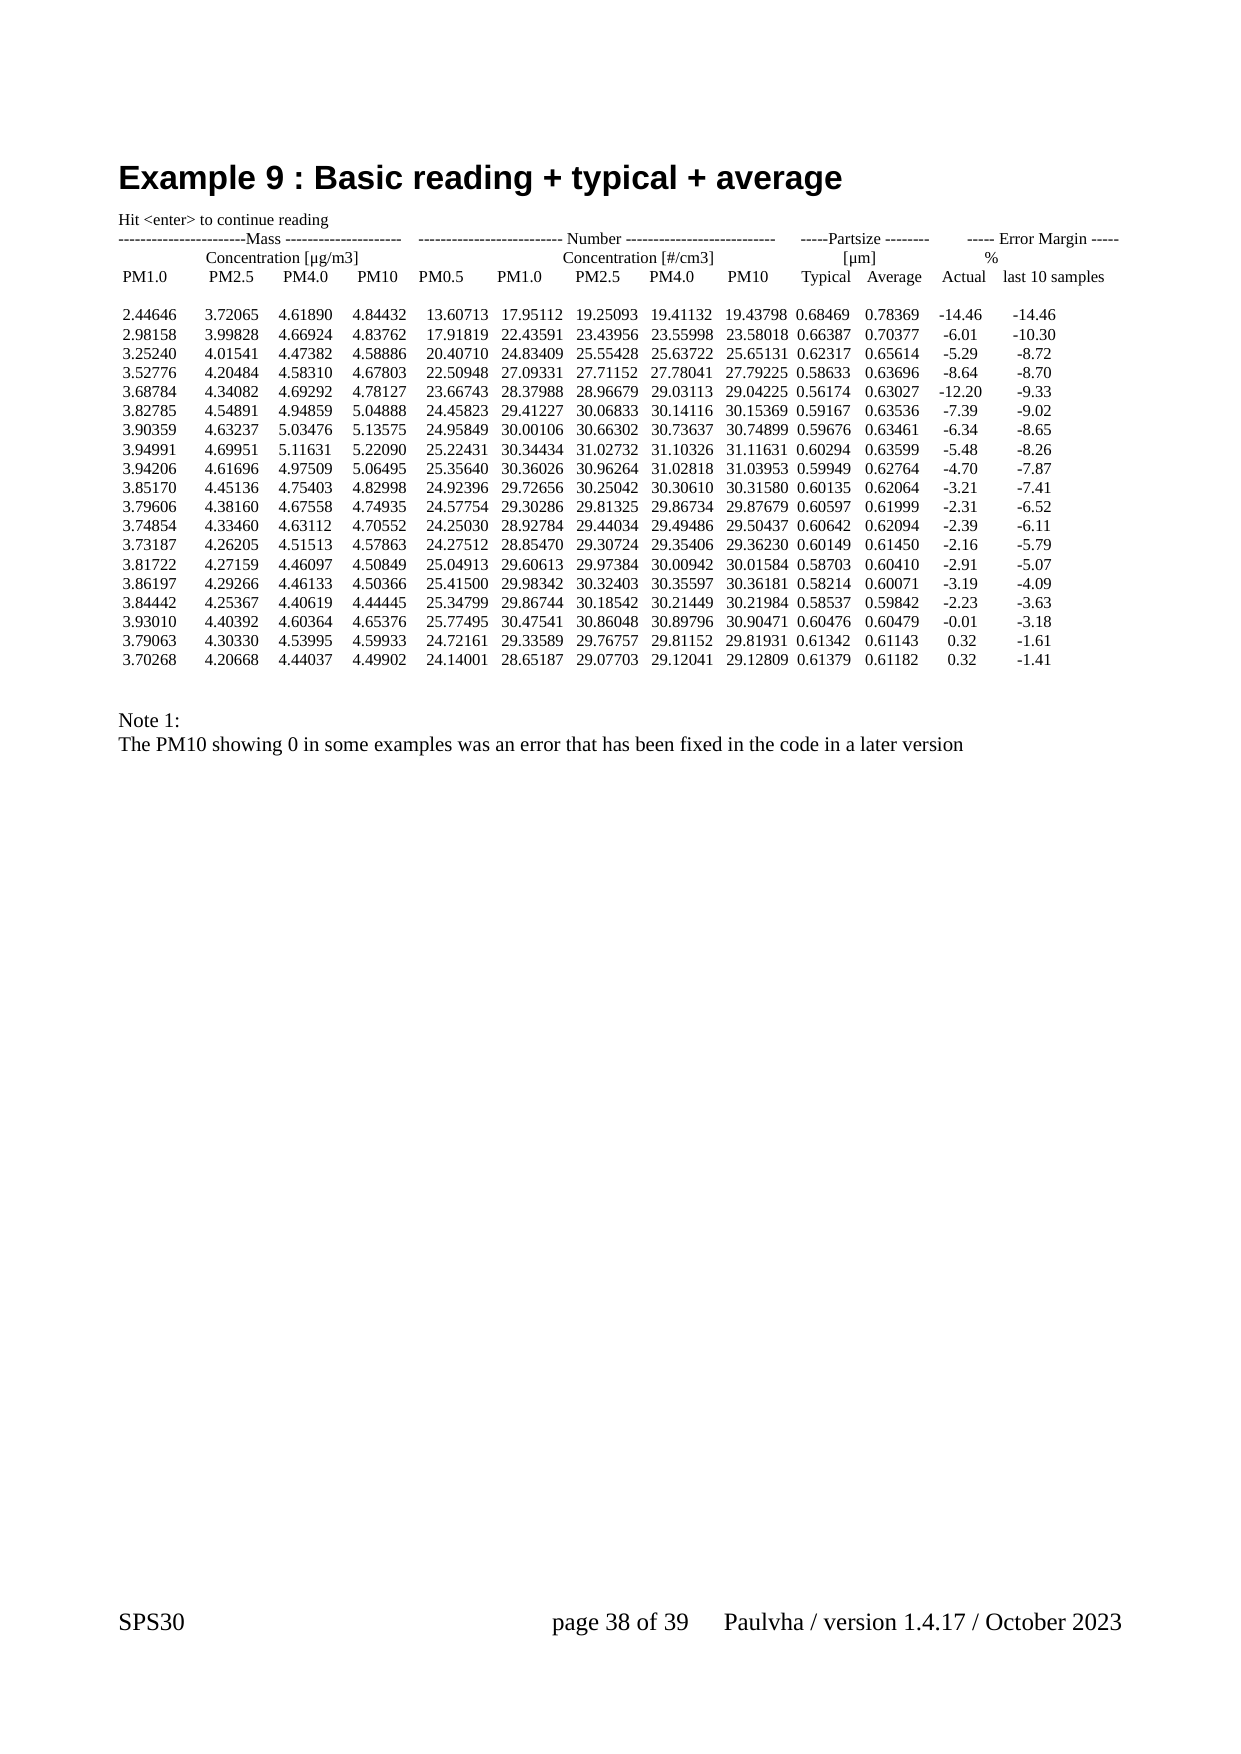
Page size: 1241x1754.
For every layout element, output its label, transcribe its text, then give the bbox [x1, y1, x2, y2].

text 3.70268 4.20668 4.44037 4.49902 24.14001 28.65187 29.07703 29.12041 29.12809 0.61379 0.61182 0.32 -1.41 [118, 650, 1122, 669]
text 3.73187 4.26205 4.51513 4.57863 24.27512 28.85470 29.30724 29.35406 29.36230 0.60149 0.61450 -2.16 -5.79 [118, 535, 1122, 554]
text The PM10 showing 0 in some examples was an error that has been fixed in the code in a later version [118, 732, 1122, 756]
text 3.82785 4.54891 4.94859 5.04888 24.45823 29.41227 30.06833 30.14116 30.15369 0.59167 0.63536 -7.39 -9.02 [118, 401, 1122, 420]
text Note 1: [118, 708, 1122, 732]
text 3.85170 4.45136 4.75403 4.82998 24.92396 29.72656 30.25042 30.30610 30.31580 0.60135 0.62064 -3.21 -7.41 [118, 478, 1122, 497]
text 3.93010 4.40392 4.60364 4.65376 25.77495 30.47541 30.86048 30.89796 30.90471 0.60476 0.60479 -0.01 -3.18 [118, 612, 1122, 631]
text 3.81722 4.27159 4.46097 4.50849 25.04913 29.60613 29.97384 30.00942 30.01584 0.58703 0.60410 -2.91 -5.07 [118, 554, 1122, 573]
text 3.25240 4.01541 4.47382 4.58886 20.40710 24.83409 25.55428 25.63722 25.65131 0.62317 0.65614 -5.29 -8.72 [118, 343, 1122, 363]
text Hit <enter> to continue reading [118, 209, 1122, 228]
text 3.79606 4.38160 4.67558 4.74935 24.57754 29.30286 29.81325 29.86734 29.87679 0.60597 0.61999 -2.31 -6.52 [118, 497, 1122, 516]
text 3.84442 4.25367 4.40619 4.44445 25.34799 29.86744 30.18542 30.21449 30.21984 0.58537 0.59842 -2.23 -3.63 [118, 593, 1122, 612]
text 3.94206 4.61696 4.97509 5.06495 25.35640 30.36026 30.96264 31.02818 31.03953 0.59949 0.62764 -4.70 -7.87 [118, 458, 1122, 478]
text 3.86197 4.29266 4.46133 4.50366 25.41500 29.98342 30.32403 30.35597 30.36181 0.58214 0.60071 -3.19 -4.09 [118, 573, 1122, 593]
text PM1.0 PM2.5 PM4.0 PM10 PM0.5 PM1.0 PM2.5 PM4.0 PM10 Typical Average Actual last 10 samples [118, 267, 1122, 286]
text 3.52776 4.20484 4.58310 4.67803 22.50948 27.09331 27.71152 27.78041 27.79225 0.58633 0.63696 -8.64 -8.70 [118, 363, 1122, 382]
text 3.79063 4.30330 4.53995 4.59933 24.72161 29.33589 29.76757 29.81152 29.81931 0.61342 0.61143 0.32 -1.61 [118, 631, 1122, 650]
text 3.90359 4.63237 5.03476 5.13575 24.95849 30.00106 30.66302 30.73637 30.74899 0.59676 0.63461 -6.34 -8.65 [118, 420, 1122, 439]
text 3.94991 4.69951 5.11631 5.22090 25.22431 30.34434 31.02732 31.10326 31.11631 0.60294 0.63599 -5.48 -8.26 [118, 439, 1122, 458]
text -----------------------Mass --------------------- -------------------------- Number --------------------------- -----Partsize -------- ----- Error Margin ----- [118, 228, 1122, 248]
subtitle Example 9 : Basic reading + typical + average [118, 158, 1122, 197]
text 3.68784 4.34082 4.69292 4.78127 23.66743 28.37988 28.96679 29.03113 29.04225 0.56174 0.63027 -12.20 -9.33 [118, 382, 1122, 401]
text Concentration [μg/m3] Concentration [#/cm3] [μm] % [118, 248, 1122, 267]
text 2.98158 3.99828 4.66924 4.83762 17.91819 22.43591 23.43956 23.55998 23.58018 0.66387 0.70377 -6.01 -10.30 [118, 324, 1122, 343]
text 2.44646 3.72065 4.61890 4.84432 13.60713 17.95112 19.25093 19.41132 19.43798 0.68469 0.78369 -14.46 -14.46 [118, 305, 1122, 324]
text 3.74854 4.33460 4.63112 4.70552 24.25030 28.92784 29.44034 29.49486 29.50437 0.60642 0.62094 -2.39 -6.11 [118, 516, 1122, 535]
